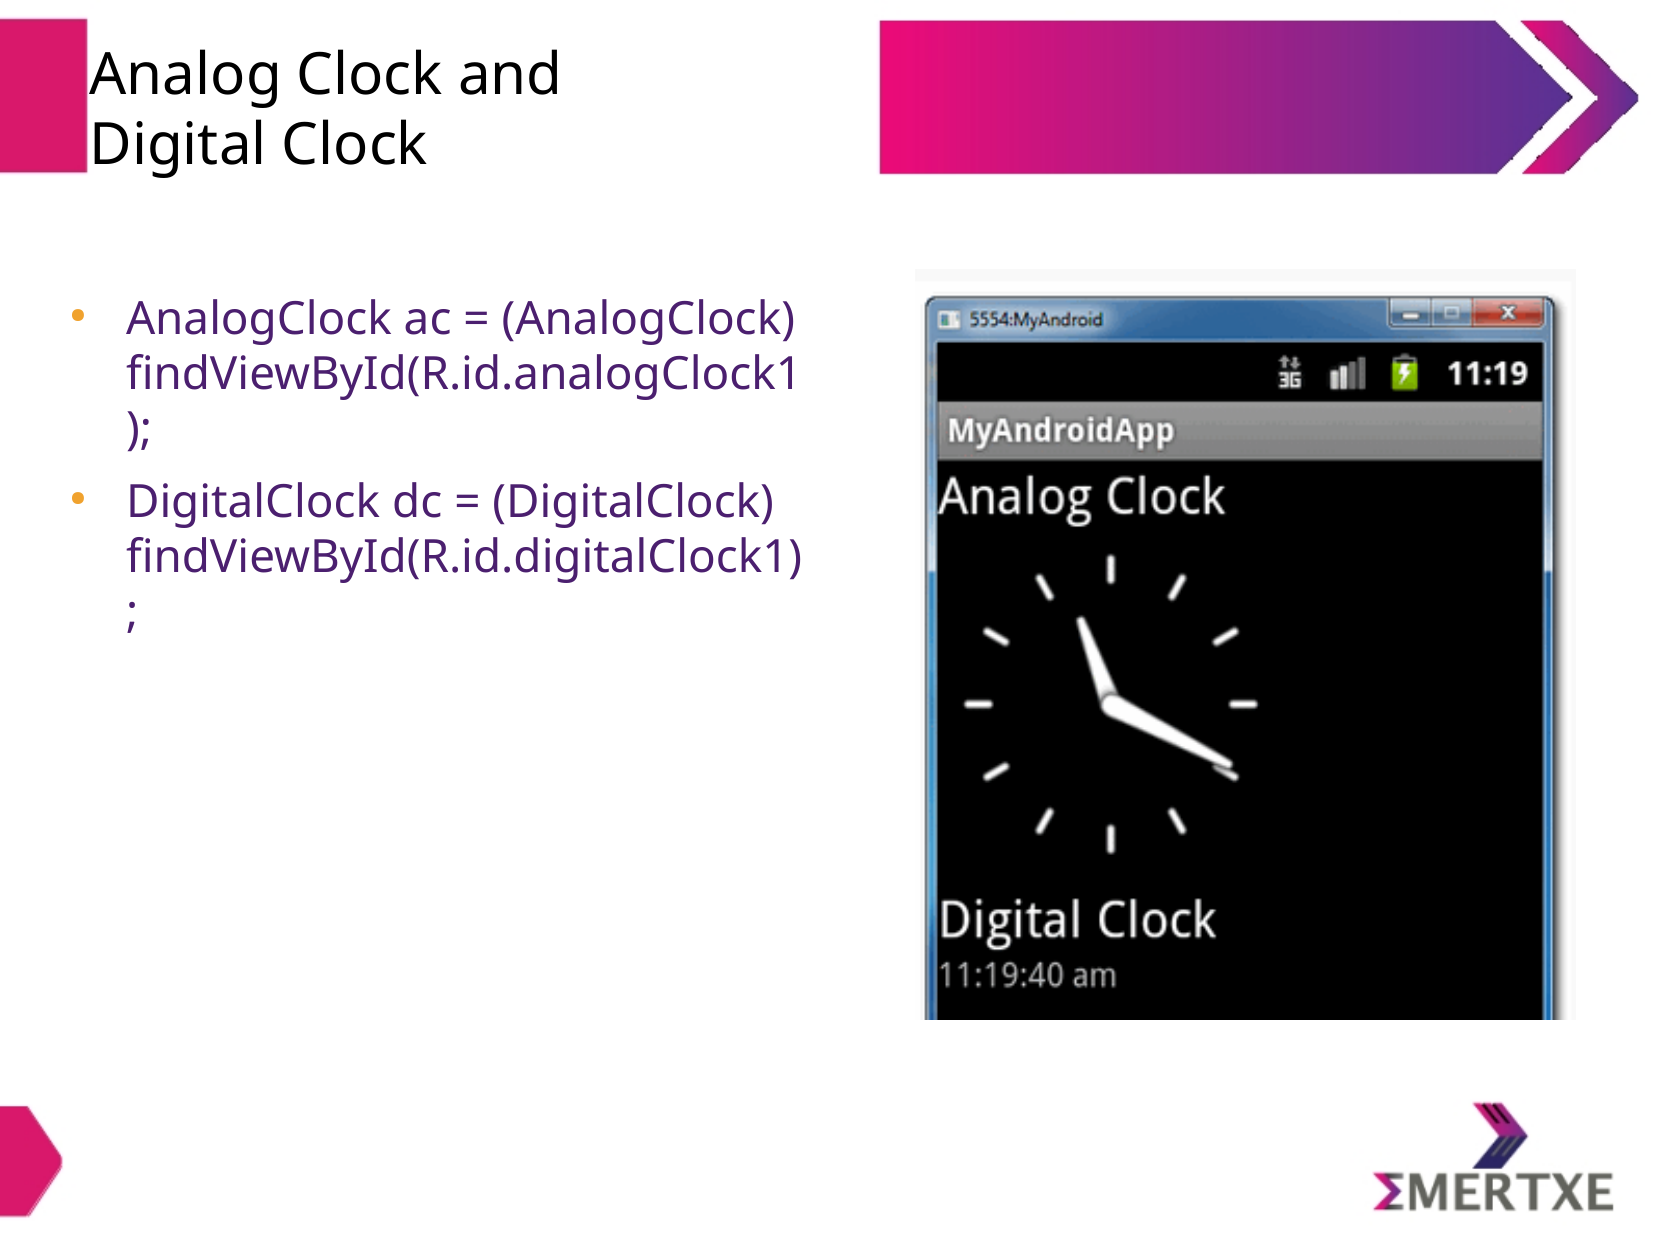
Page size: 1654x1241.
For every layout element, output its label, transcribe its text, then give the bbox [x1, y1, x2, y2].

picture [0, 0, 1654, 1241]
list AnalogClock ac = (AnalogClock) findViewById(R.id.analogClock1); DigitalClock dc = (DigitalClock) findViewById(R.id.digitalClock1); [55, 280, 822, 1001]
title Analog Clock and Digital Clock [75, 28, 1646, 184]
